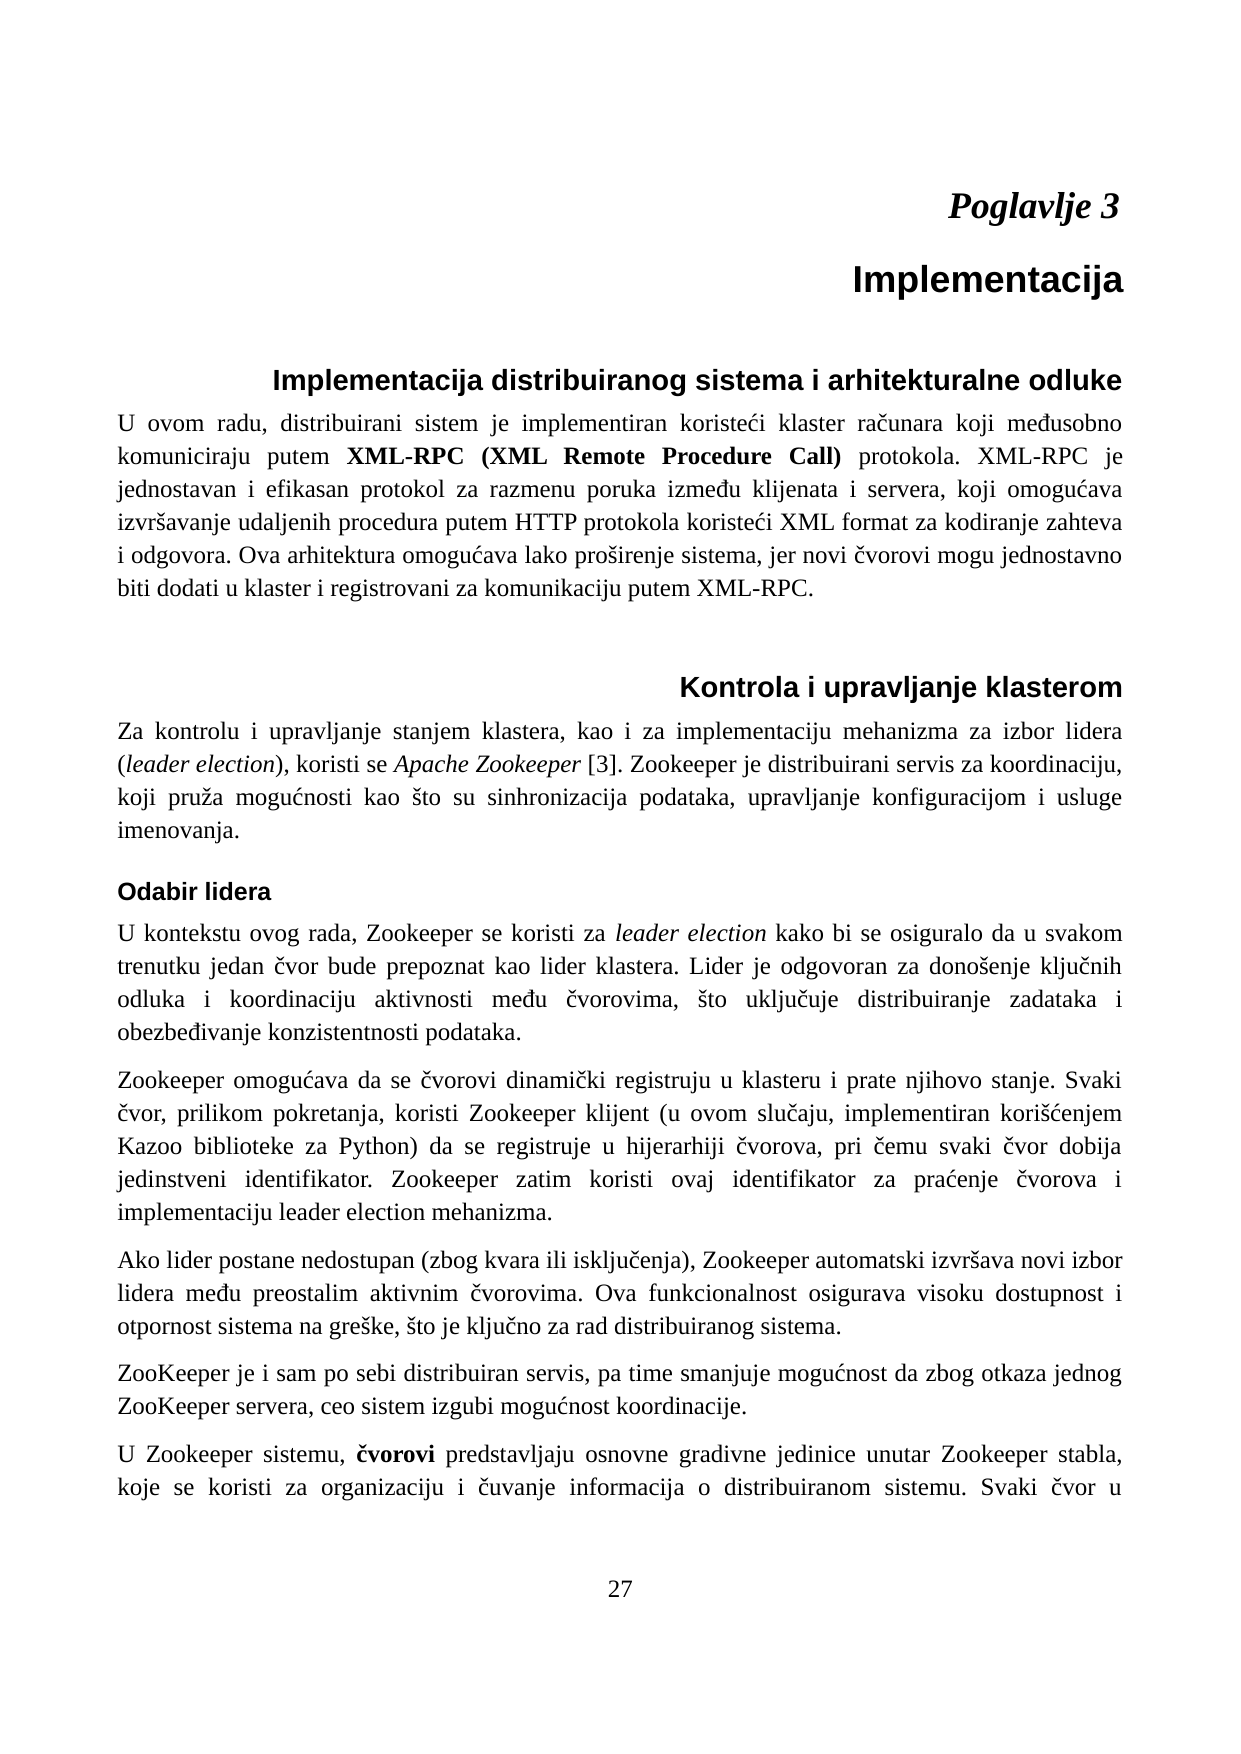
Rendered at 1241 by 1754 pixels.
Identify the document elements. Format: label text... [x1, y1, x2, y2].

text ZooKeeper je i sam po sebi distribuiran servis, pa time smanjuje mogućnost da zbog otkaza jednog ZooKeeper servera, ceo sistem izgubi mogućnost koordinacije. [117, 1358, 1123, 1420]
text U Zookeeper sistemu, čvorovi predstavljaju osnovne gradivne jedinice unutar Zookeeper stabla, koje se koristi za organizaciju i čuvanje informacija o distribuiranom sistemu. Svaki čvor u [117, 1439, 1123, 1501]
text Ako lider postane nedostupan (zbog kvara ili isključenja), Zookeeper automatski izvršava novi izbor lidera među preostalim aktivnim čvorovima. Ova funkcionalnost osigurava visoku dostupnost i otpornost sistema na greške, što je ključno za rad distribuiranog sistema. [117, 1245, 1123, 1339]
text U kontekstu ovog rada, Zookeeper se koristi za leader election kako bi se osiguralo da u svakom trenutku jedan čvor bude prepoznat kao lider klastera. Lider je odgovoran za donošenje ključnih odluka i koordinaciju aktivnosti među čvorovima, što uključuje distribuiranje zadataka i obezbeđivanje konzistentnosti podataka. [117, 918, 1123, 1046]
text Zookeeper omogućava da se čvorovi dinamički registruju u klasteru i prate njihovo stanje. Svaki čvor, prilikom pokretanja, koristi Zookeeper klijent (u ovom slučaju, implementiran korišćenjem Kazoo biblioteke za Python) da se registruje u hijerarhiji čvorova, pri čemu svaki čvor dobija jedinstveni identifikator. Zookeeper zatim koristi ovaj identifikator za praćenje čvorova i implementaciju leader election mehanizma. [117, 1065, 1123, 1226]
text Za kontrolu i upravljanje stanjem klastera, kao i za implementaciju mehanizma za izbor lidera (leader election), koristi se Apache Zookeeper [3]. Zookeeper je distribuirani servis za koordinaciju, koji pruža mogućnosti kao što su sinhronizacija podataka, upravljanje konfiguracijom i usluge imenovanja. [117, 716, 1123, 844]
text Poglavlje 3 [117, 183, 1123, 226]
subtitle Implementacija distribuiranog sistema i arhitekturalne odluke [117, 363, 1123, 396]
subtitle Kontrola i upravljanje klasterom [117, 670, 1123, 704]
subtitle Implementacija [117, 258, 1123, 301]
text U ovom radu, distribuirani sistem je implementiran koristeći klaster računara koji međusobno komuniciraju putem XML-RPC (XML Remote Procedure Call) protokola. XML-RPC je jednostavan i efikasan protokol za razmenu poruka između klijenata i servera, koji omogućava izvršavanje udaljenih procedura putem HTTP protokola koristeći XML format za kodiranje zahteva i odgovora. Ova arhitektura omogućava lako proširenje sistema, jer novi čvorovi mogu jednostavno biti dodati u klaster i registrovani za komunikaciju putem XML-RPC. [117, 408, 1123, 602]
subtitle Odabir lidera [117, 877, 1123, 906]
